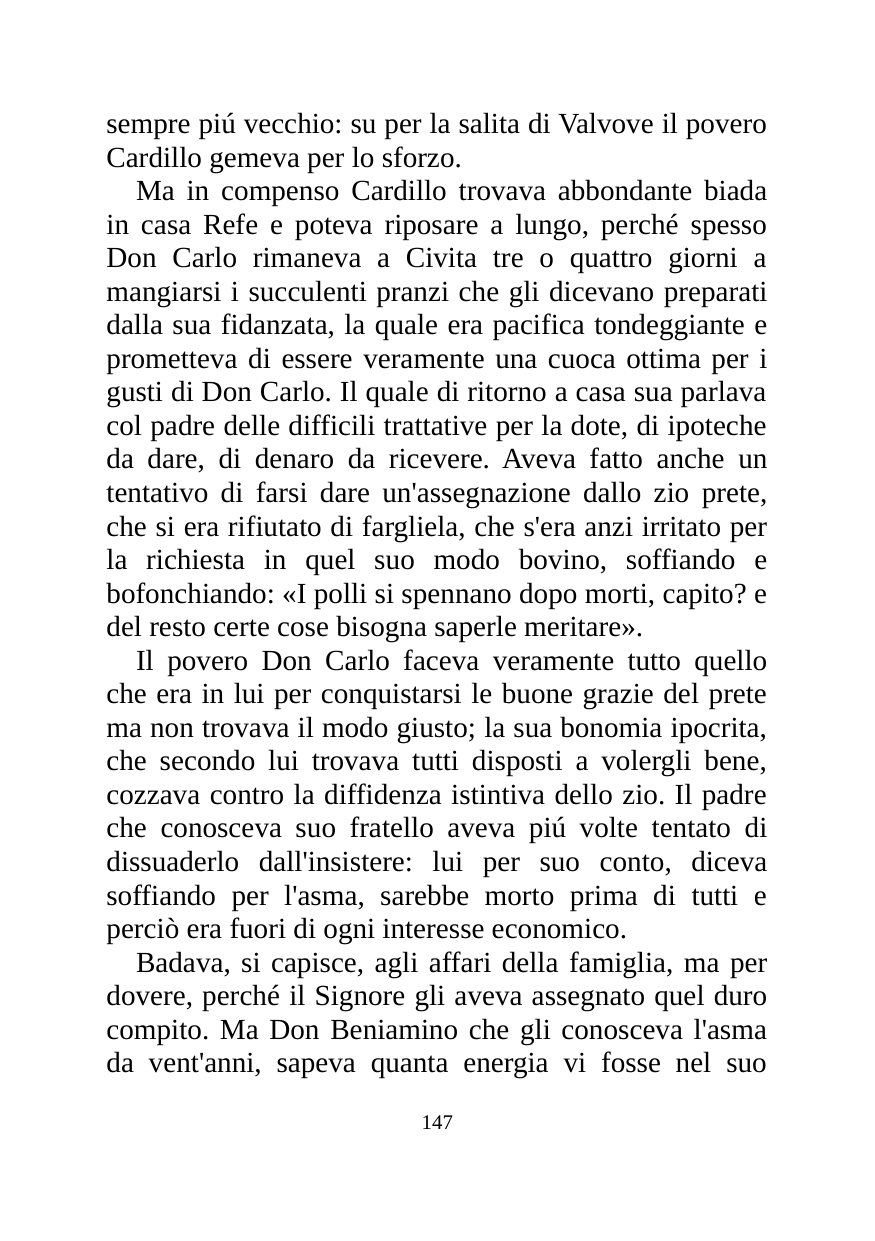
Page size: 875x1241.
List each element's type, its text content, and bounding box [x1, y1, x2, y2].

text Badava, si capisce, agli affari della famiglia, ma per dovere, perché il Signore gli aveva assegnato quel duro compito. Ma Don Beniamino che gli conosceva l'asma da vent'anni, sapeva quanta energia vi fosse nel suo [106, 945, 768, 1079]
text Il povero Don Carlo faceva veramente tutto quello che era in lui per conquistarsi le buone grazie del prete ma non trovava il modo giusto; la sua bonomia ipocrita, che secondo lui trovava tutti disposti a volergli bene, cozzava contro la diffidenza istintiva dello zio. Il padre che conosceva suo fratello aveva piú volte tentato di dissuaderlo dall'insistere: lui per suo conto, diceva soffiando per l'asma, sarebbe morto prima di tutti e perciò era fuori di ogni interesse economico. [106, 643, 768, 945]
text sempre piú vecchio: su per la salita di Valvove il povero Cardillo gemeva per lo sforzo. [106, 106, 768, 173]
text Ma in compenso Cardillo trovava abbondante biada in casa Refe e poteva riposare a lungo, perché spesso Don Carlo rimaneva a Civita tre o quattro giorni a mangiarsi i succulenti pranzi che gli dicevano preparati dalla sua fidanzata, la quale era pacifica tondeggiante e prometteva di essere veramente una cuoca ottima per i gusti di Don Carlo. Il quale di ritorno a casa sua parlava col padre delle difficili trattative per la dote, di ipoteche da dare, di denaro da ricevere. Aveva fatto anche un tentativo di farsi dare un'assegnazione dallo zio prete, che si era rifiutato di fargliela, che s'era anzi irritato per la richiesta in quel suo modo bovino, soffiando e bofonchiando: «I polli si spennano dopo morti, capito? e del resto certe cose bisogna saperle meritare». [106, 173, 768, 643]
